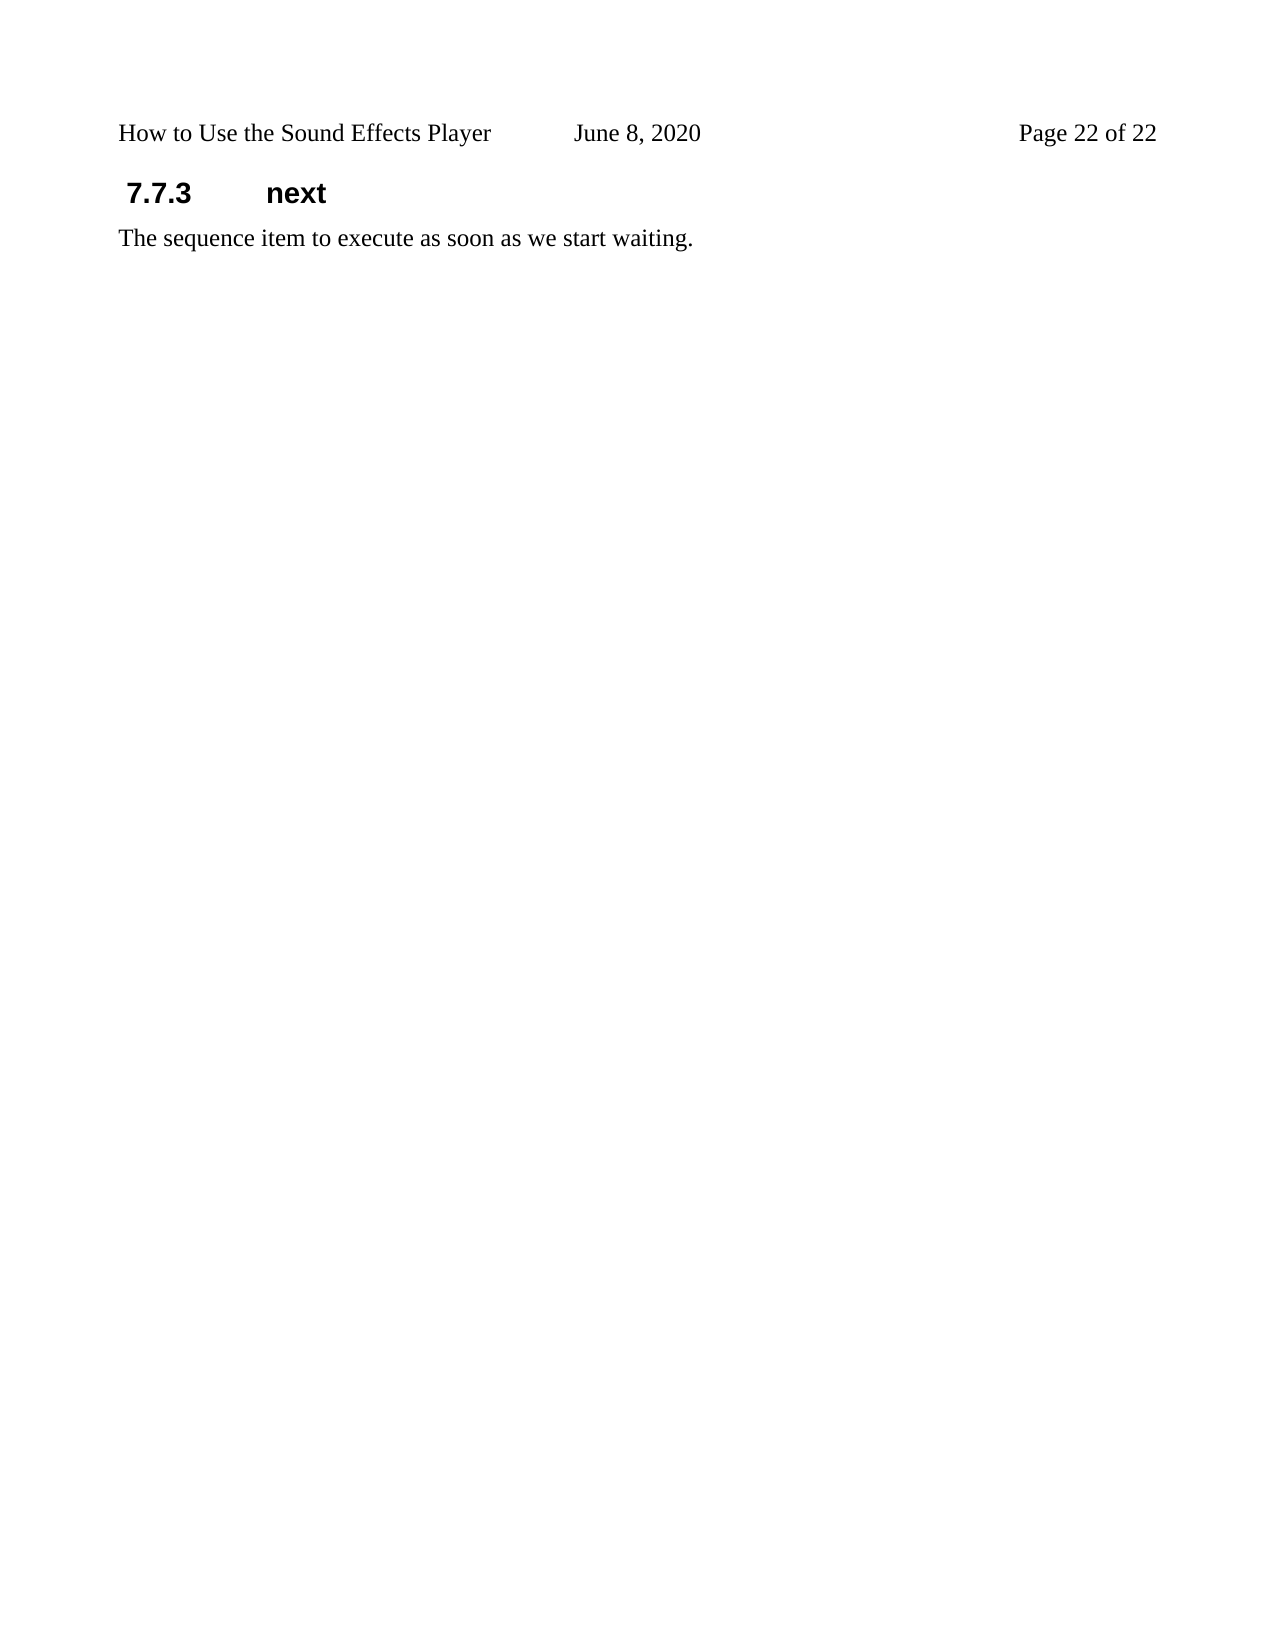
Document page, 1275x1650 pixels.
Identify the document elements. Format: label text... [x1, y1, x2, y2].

text The sequence item to execute as soon as we start waiting. [118, 223, 1157, 251]
subtitle next [118, 176, 1157, 210]
